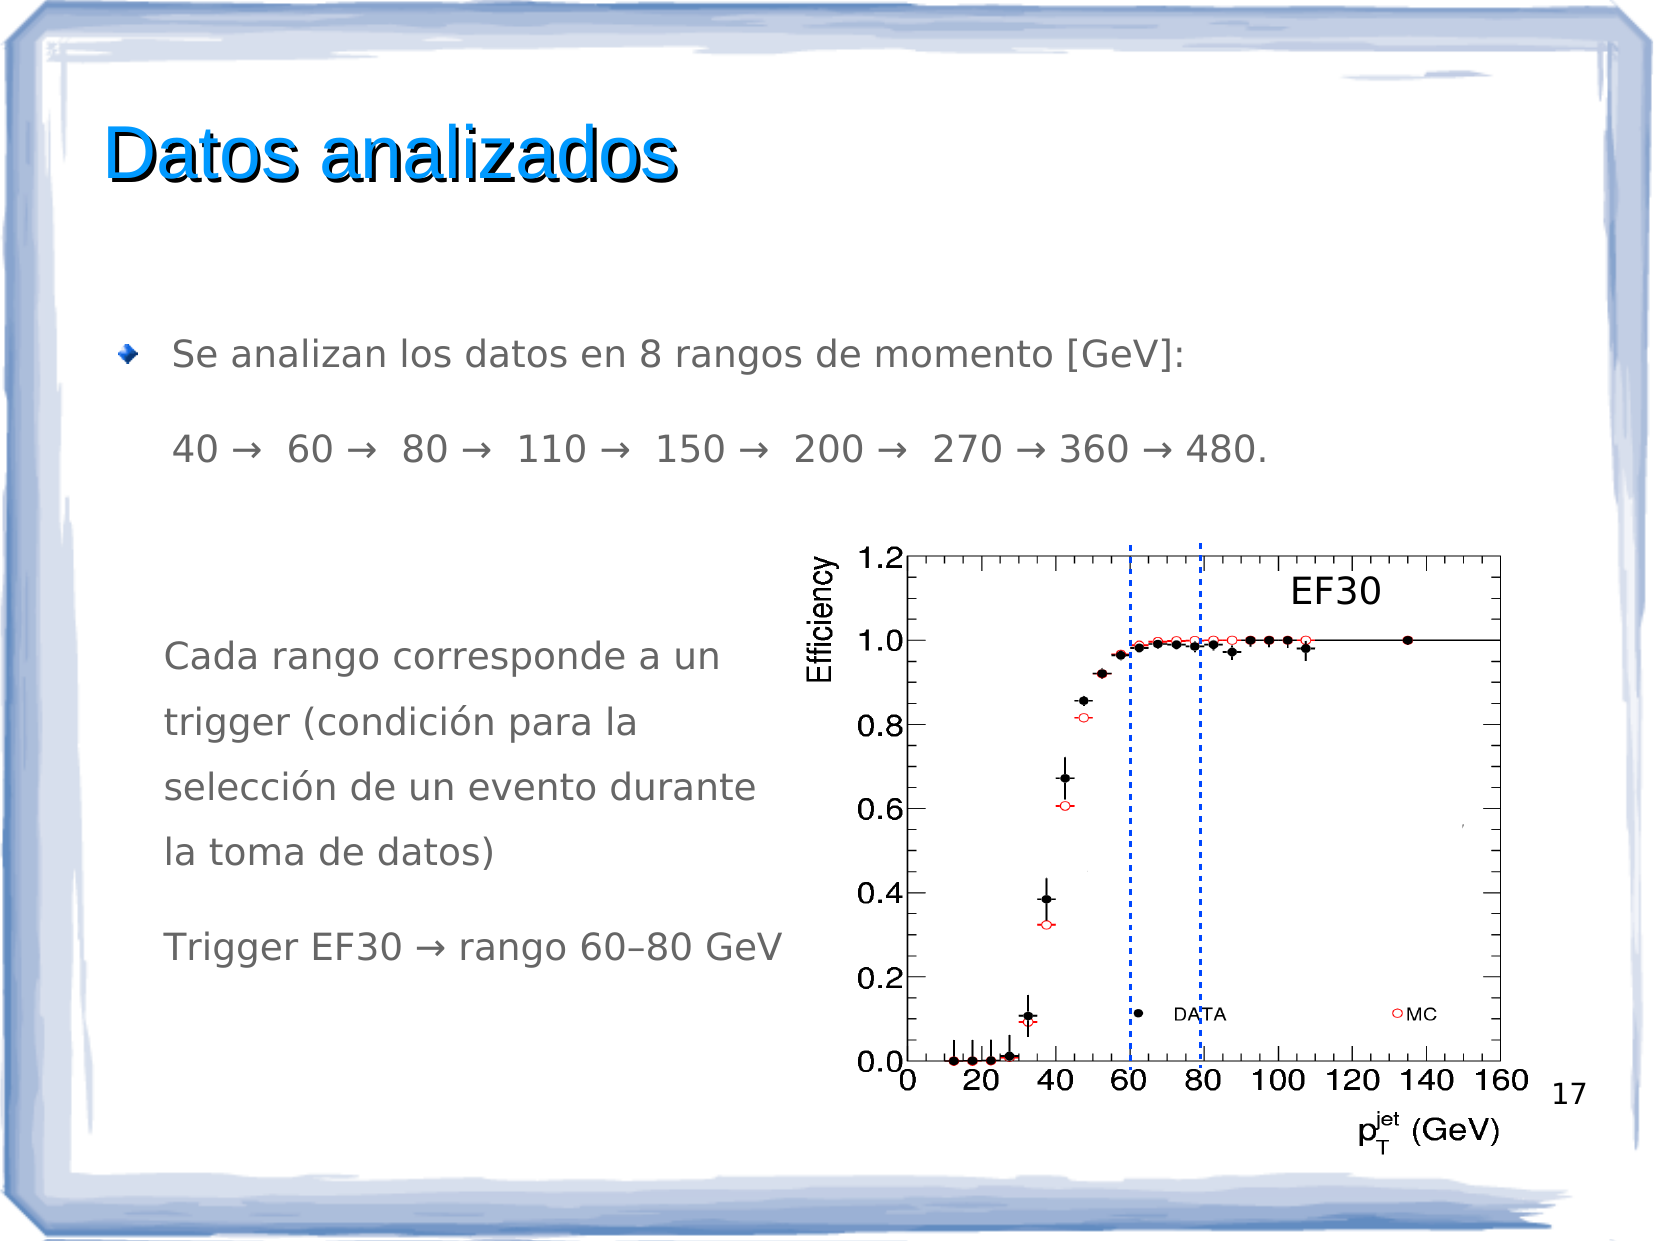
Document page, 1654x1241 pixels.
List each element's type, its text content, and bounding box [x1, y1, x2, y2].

text_box EF30 [1275, 562, 1426, 621]
text_box [1087, 750, 1463, 976]
picture [0, 0, 1654, 1241]
list Se analizan los datos en 8 rangos de momento [GeV]: 40 → 60 → 80 → 110 → 150 → 200 → 270 → 360 → 480. [100, 144, 1576, 520]
title Datos analizados [102, 72, 1408, 144]
text_box Cada rango corresponde a un trigger (condición para la selección de un evento durante la toma de datos) Trigger EF30 → rango 60–80 GeV [163, 613, 787, 948]
